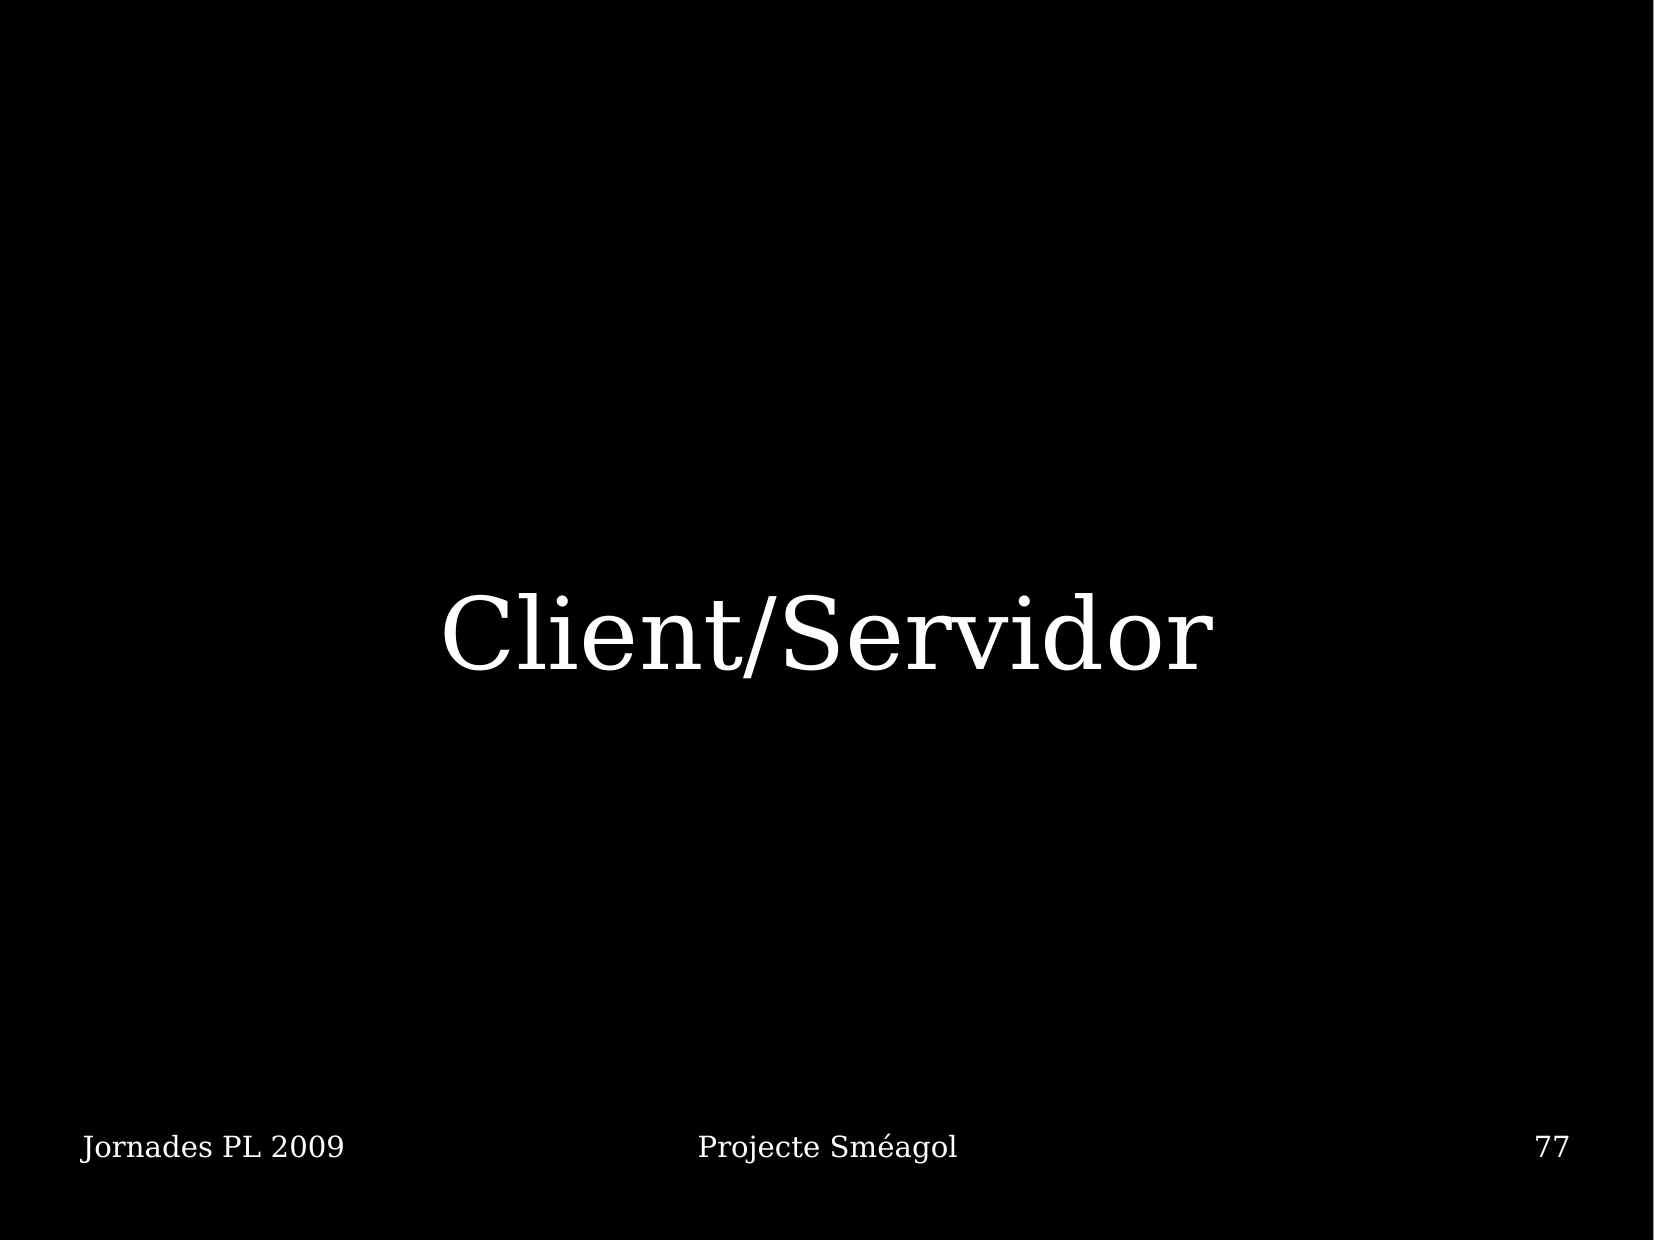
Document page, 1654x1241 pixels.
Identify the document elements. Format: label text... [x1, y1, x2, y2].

title Client/Servidor [82, 116, 1571, 1124]
